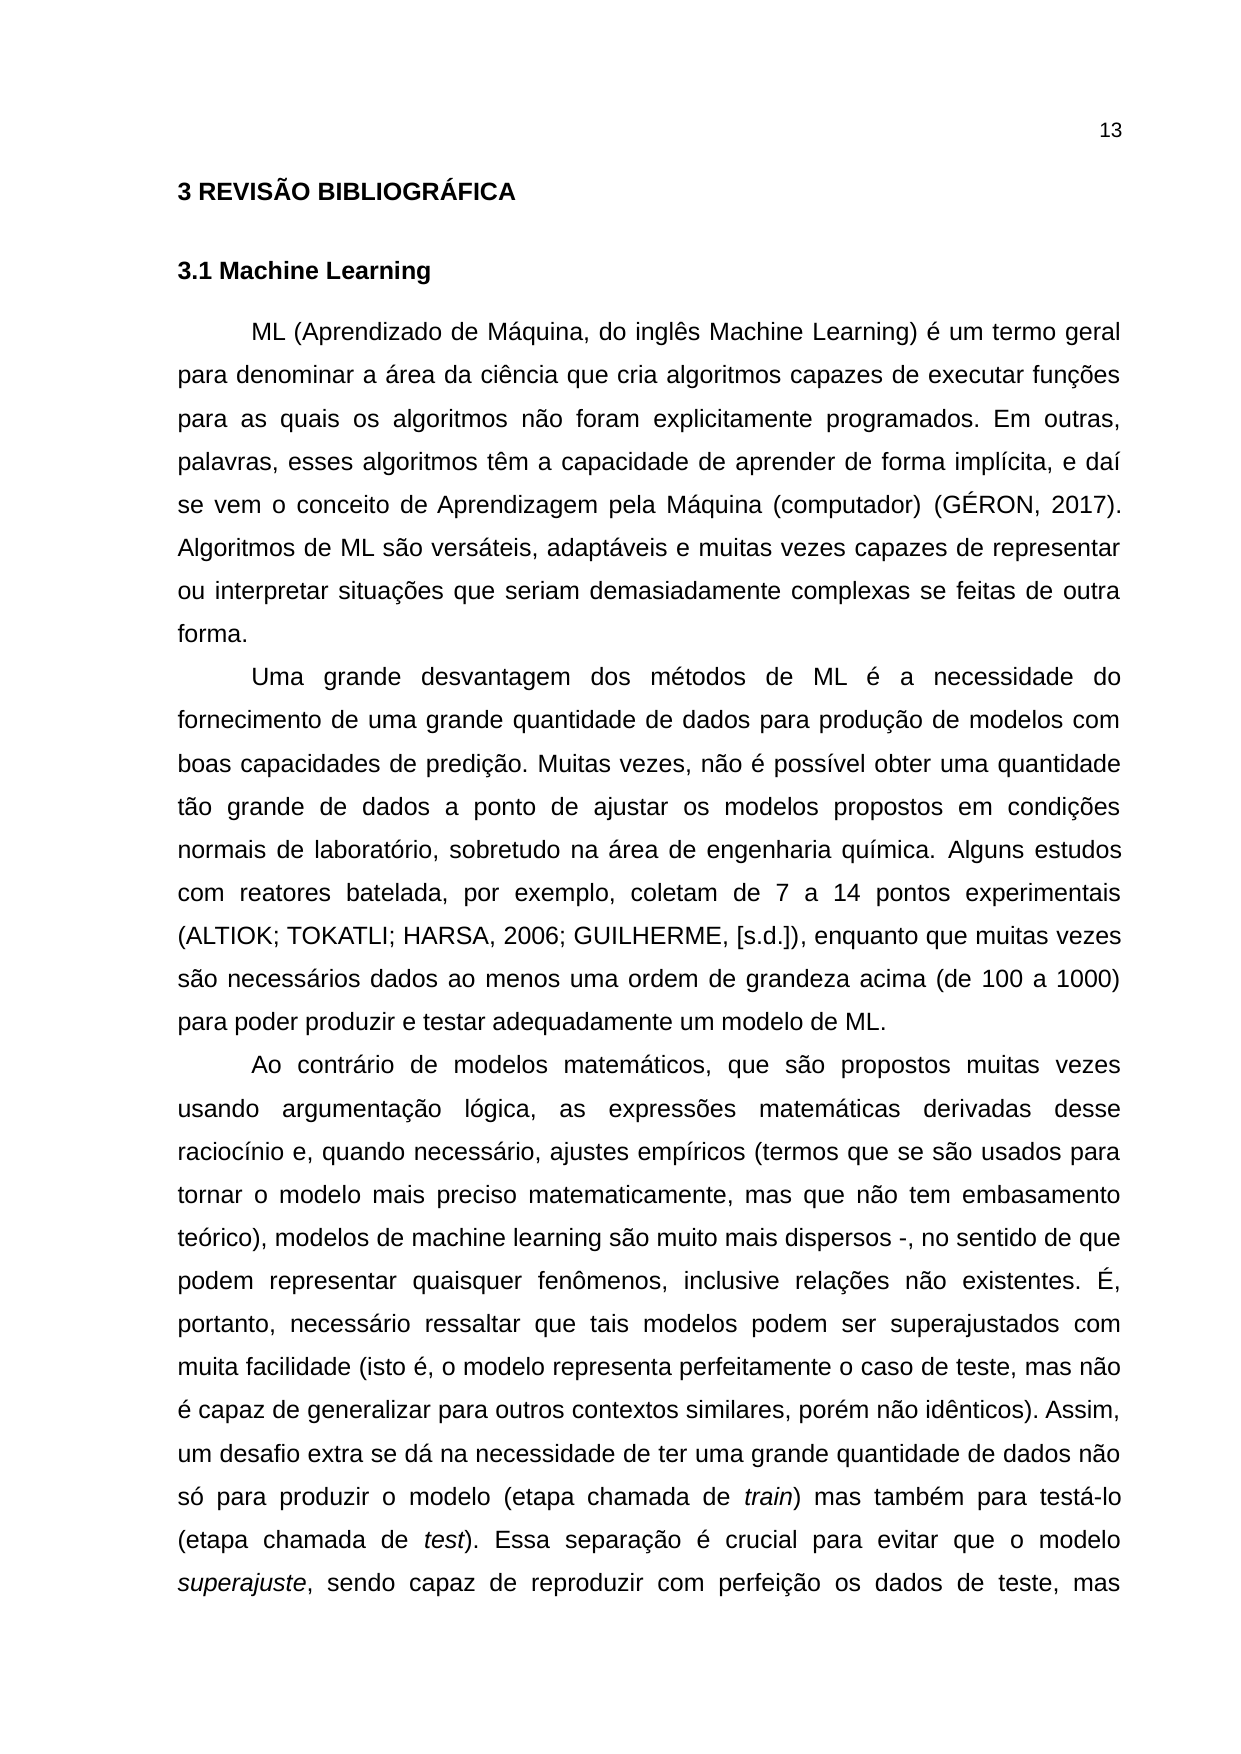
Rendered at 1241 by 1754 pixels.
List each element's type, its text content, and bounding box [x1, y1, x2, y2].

text Uma grande desvantagem dos métodos de ML é a necessidade do fornecimento de uma grande quantidade de dados para produção de modelos com boas capacidades de predição. Muitas vezes, não é possível obter uma quantidade tão grande de dados a ponto de ajustar os modelos propostos em condições normais de laboratório, sobretudo na área de engenharia química. Alguns estudos com reatores batelada, por exemplo, coletam de 7 a 14 pontos experimentais (ALTIOK; TOKATLI; HARSA, 2006; GUILHERME, [s.d.]), enquanto que muitas vezes são necessários dados ao menos uma ordem de grandeza acima (de 100 a 1000) para poder produzir e testar adequadamente um modelo de ML. [177, 662, 1122, 1036]
subtitle Machine Learning [177, 256, 1122, 285]
text Ao contrário de modelos matemáticos, que são propostos muitas vezes usando argumentação lógica, as expressões matemáticas derivadas desse raciocínio e, quando necessário, ajustes empíricos (termos que se são usados para tornar o modelo mais preciso matematicamente, mas que não tem embasamento teórico), modelos de machine learning são muito mais dispersos -, no sentido de que podem representar quaisquer fenômenos, inclusive relações não existentes. É, portanto, necessário ressaltar que tais modelos podem ser superajustados com muita facilidade (isto é, o modelo representa perfeitamente o caso de teste, mas não é capaz de generalizar para outros contextos similares, porém não idênticos). Assim, um desafio extra se dá na necessidade de ter uma grande quantidade de dados não só para produzir o modelo (etapa chamada de train) mas também para testá-lo (etapa chamada de test). Essa separação é crucial para evitar que o modelo superajuste, sendo capaz de reproduzir com perfeição os dados de teste, mas [177, 1051, 1122, 1597]
text ML (Aprendizado de Máquina, do inglês Machine Learning) é um termo geral para denominar a área da ciência que cria algoritmos capazes de executar funções para as quais os algoritmos não foram explicitamente programados. Em outras, palavras, esses algoritmos têm a capacidade de aprender de forma implícita, e daí se vem o conceito de Aprendizagem pela Máquina (computador) (GÉRON, 2017). Algoritmos de ML são versáteis, adaptáveis e muitas vezes capazes de representar ou interpretar situações que seriam demasiadamente complexas se feitas de outra forma. [177, 317, 1122, 648]
subtitle Revisão Bibliográfica [177, 177, 1122, 206]
